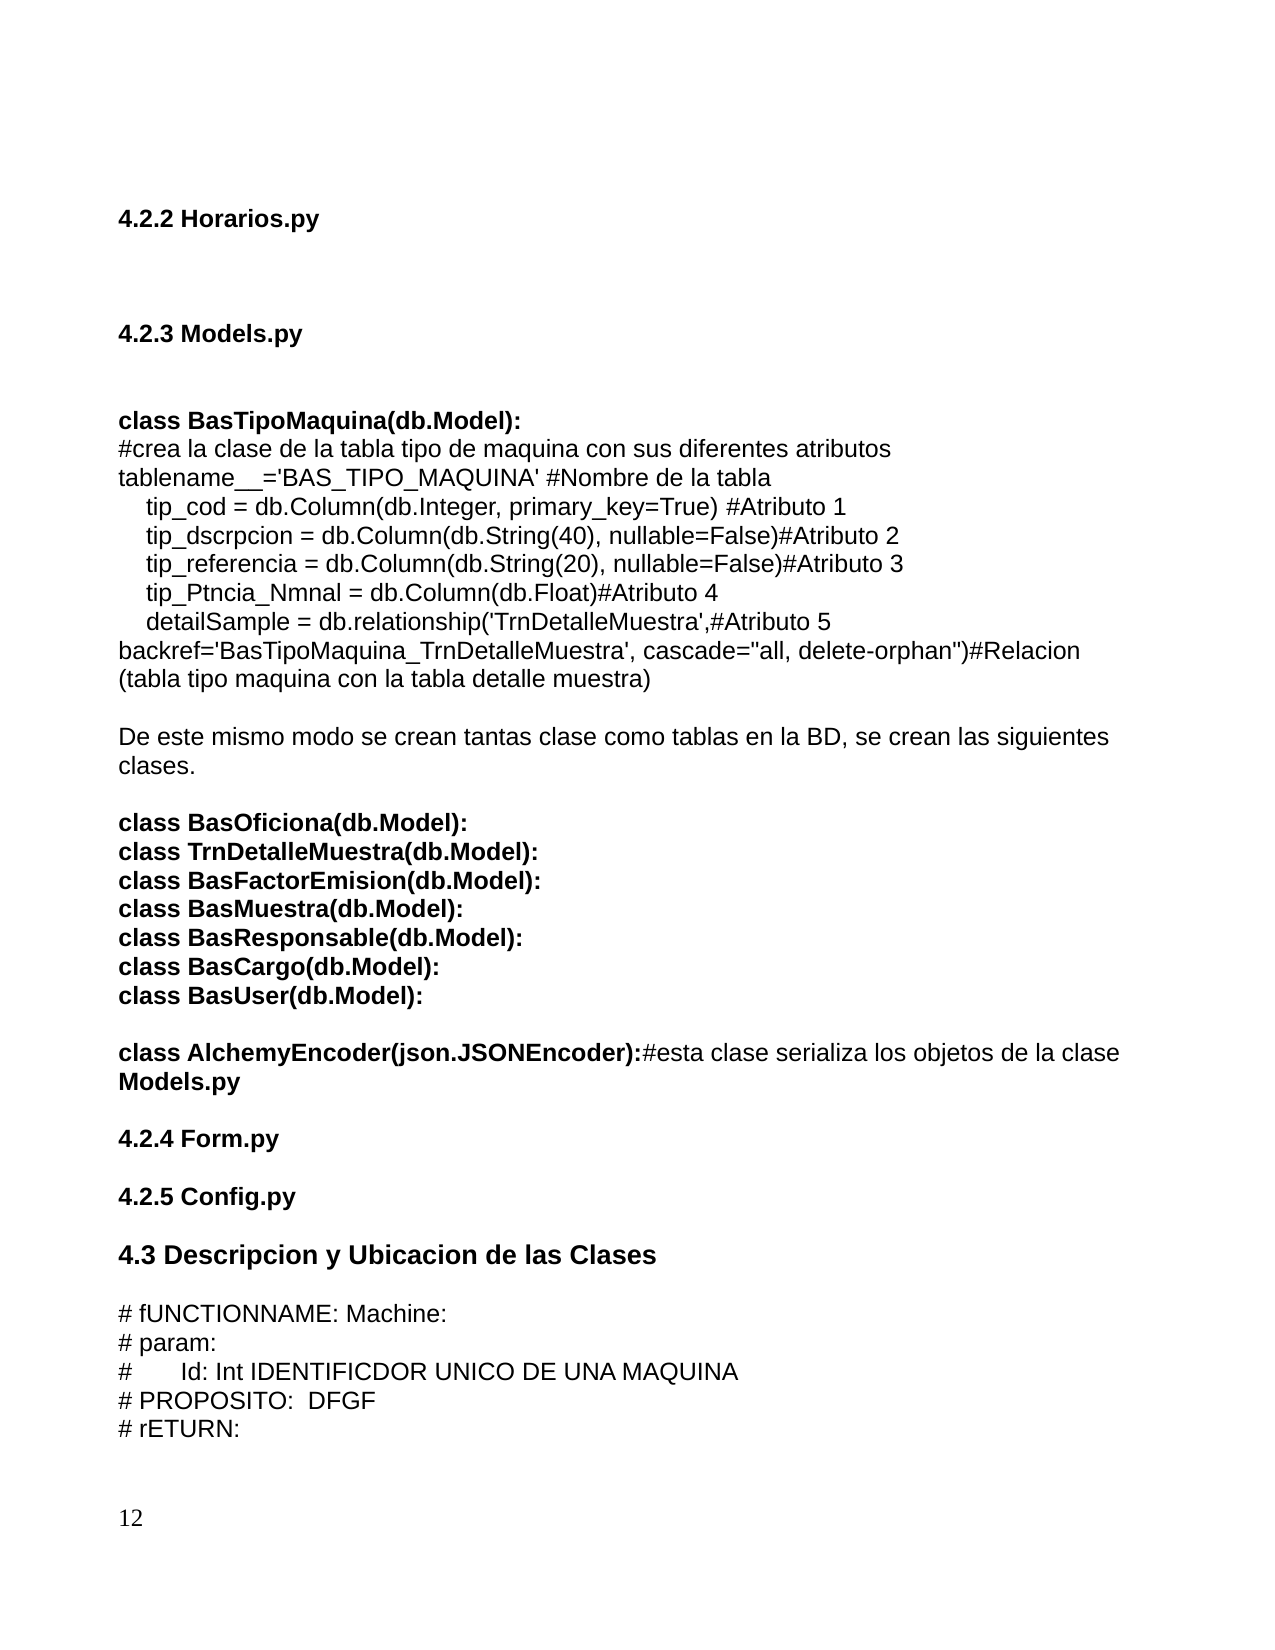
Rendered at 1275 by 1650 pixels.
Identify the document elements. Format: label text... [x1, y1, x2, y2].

text tip_Ptncia_Nmnal = db.Column(db.Float)#Atributo 4 [118, 578, 1157, 607]
text tablename__='BAS_TIPO_MAQUINA' #Nombre de la tabla [118, 463, 1157, 492]
text 4.3 Descripcion y Ubicacion de las Clases [118, 1239, 1157, 1271]
text #crea la clase de la tabla tipo de maquina con sus diferentes atributos [118, 434, 1157, 463]
text class BasFactorEmision(db.Model): [118, 866, 1157, 894]
text class BasUser(db.Model): [118, 981, 1157, 1009]
text detailSample = db.relationship('TrnDetalleMuestra',#Atributo 5 backref='BasTipoMaquina_TrnDetalleMuestra', cascade="all, delete-orphan")#Relacion (tabla tipo maquina con la tabla detalle muestra) [118, 607, 1157, 693]
text 4.2.2 Horarios.py [118, 204, 1157, 233]
text tip_cod = db.Column(db.Integer, primary_key=True) #Atributo 1 [118, 492, 1157, 521]
text 4.2.5 Config.py [118, 1182, 1157, 1211]
text 4.2.3 Models.py [118, 319, 1157, 348]
text 4.2.4 Form.py [118, 1124, 1157, 1153]
text class BasMuestra(db.Model): [118, 894, 1157, 923]
text # rETURN: [118, 1414, 1157, 1443]
text tip_dscrpcion = db.Column(db.String(40), nullable=False)#Atributo 2 [118, 521, 1157, 549]
text class BasTipoMaquina(db.Model): [118, 406, 1157, 434]
text # fUNCTIONNAME: Machine: [118, 1299, 1157, 1328]
text class BasResponsable(db.Model): [118, 923, 1157, 952]
text class AlchemyEncoder(json.JSONEncoder):#esta clase serializa los objetos de la clase Models.py [118, 1038, 1157, 1096]
text class BasCargo(db.Model): [118, 952, 1157, 981]
text # param: [118, 1328, 1157, 1357]
text class TrnDetalleMuestra(db.Model): [118, 837, 1157, 866]
text # PROPOSITO: DFGF [118, 1386, 1157, 1414]
text tip_referencia = db.Column(db.String(20), nullable=False)#Atributo 3 [118, 549, 1157, 578]
text # Id: Int IDENTIFICDOR UNICO DE UNA MAQUINA [118, 1357, 1157, 1386]
text class BasOficiona(db.Model): [118, 808, 1157, 837]
text De este mismo modo se crean tantas clase como tablas en la BD, se crean las siguientes clases. [118, 722, 1157, 779]
